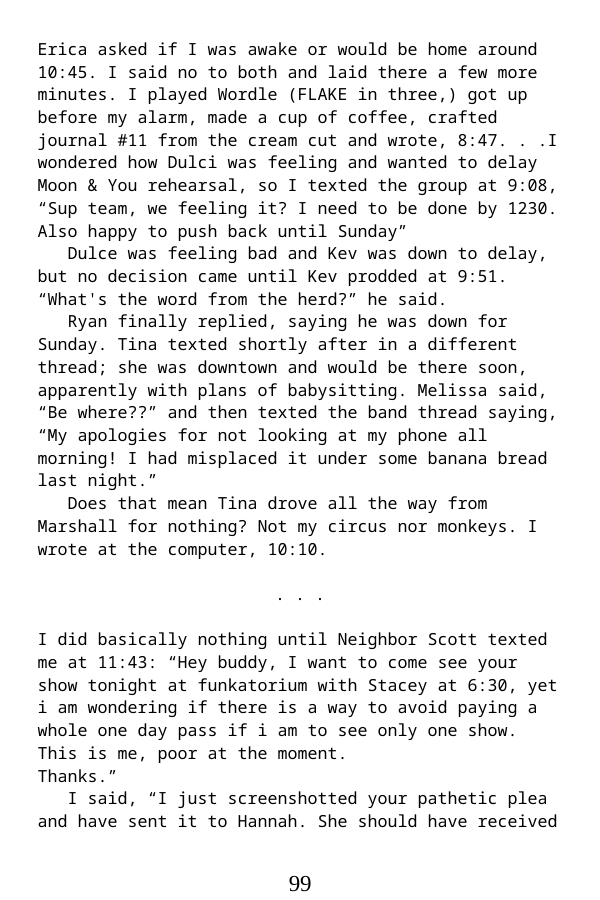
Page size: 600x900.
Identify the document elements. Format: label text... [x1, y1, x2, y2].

text This is me, poor at the moment. [37, 741, 562, 764]
text Erica asked if I was awake or would be home around 10:45. I said no to both and laid there a few more minutes. I played Wordle (FLAKE in three,) got up before my alarm, made a cup of coffee, crafted journal #11 from the cream cut and wrote, 8:47. . .I wondered how Dulci was feeling and wanted to delay Moon & You rehearsal, so I texted the group at 9:08, “Sup team, we feeling it? I need to be done by 1230. Also happy to push back until Sunday” [37, 37, 562, 242]
text Ryan finally replied, saying he was down for Sunday. Tina texted shortly after in a different thread; she was downtown and would be there soon, apparently with plans of babysitting. Melissa said, “Be where??” and then texted the band thread saying, “My apologies for not looking at my phone all morning! I had misplaced it under some banana bread last night.” [37, 310, 562, 492]
text Thanks.” [37, 764, 562, 787]
text Dulce was feeling bad and Kev was down to delay, but no decision came until Kev prodded at 9:51. “What's the word from the herd?” he said. [37, 242, 562, 310]
text I did basically nothing until Neighbor Scott texted me at 11:43: “Hey buddy, I want to come see your show tonight at funkatorium with Stacey at 6:30, yet i am wondering if there is a way to avoid paying a whole one day pass if i am to see only one show. [37, 628, 562, 741]
text Does that mean Tina drove all the way from Marshall for nothing? Not my circus nor monkeys. I wrote at the computer, 10:10. [37, 492, 562, 560]
text I said, “I just screenshotted your pathetic plea and have sent it to Hannah. She should have received [37, 787, 562, 832]
text . . . [37, 582, 562, 605]
